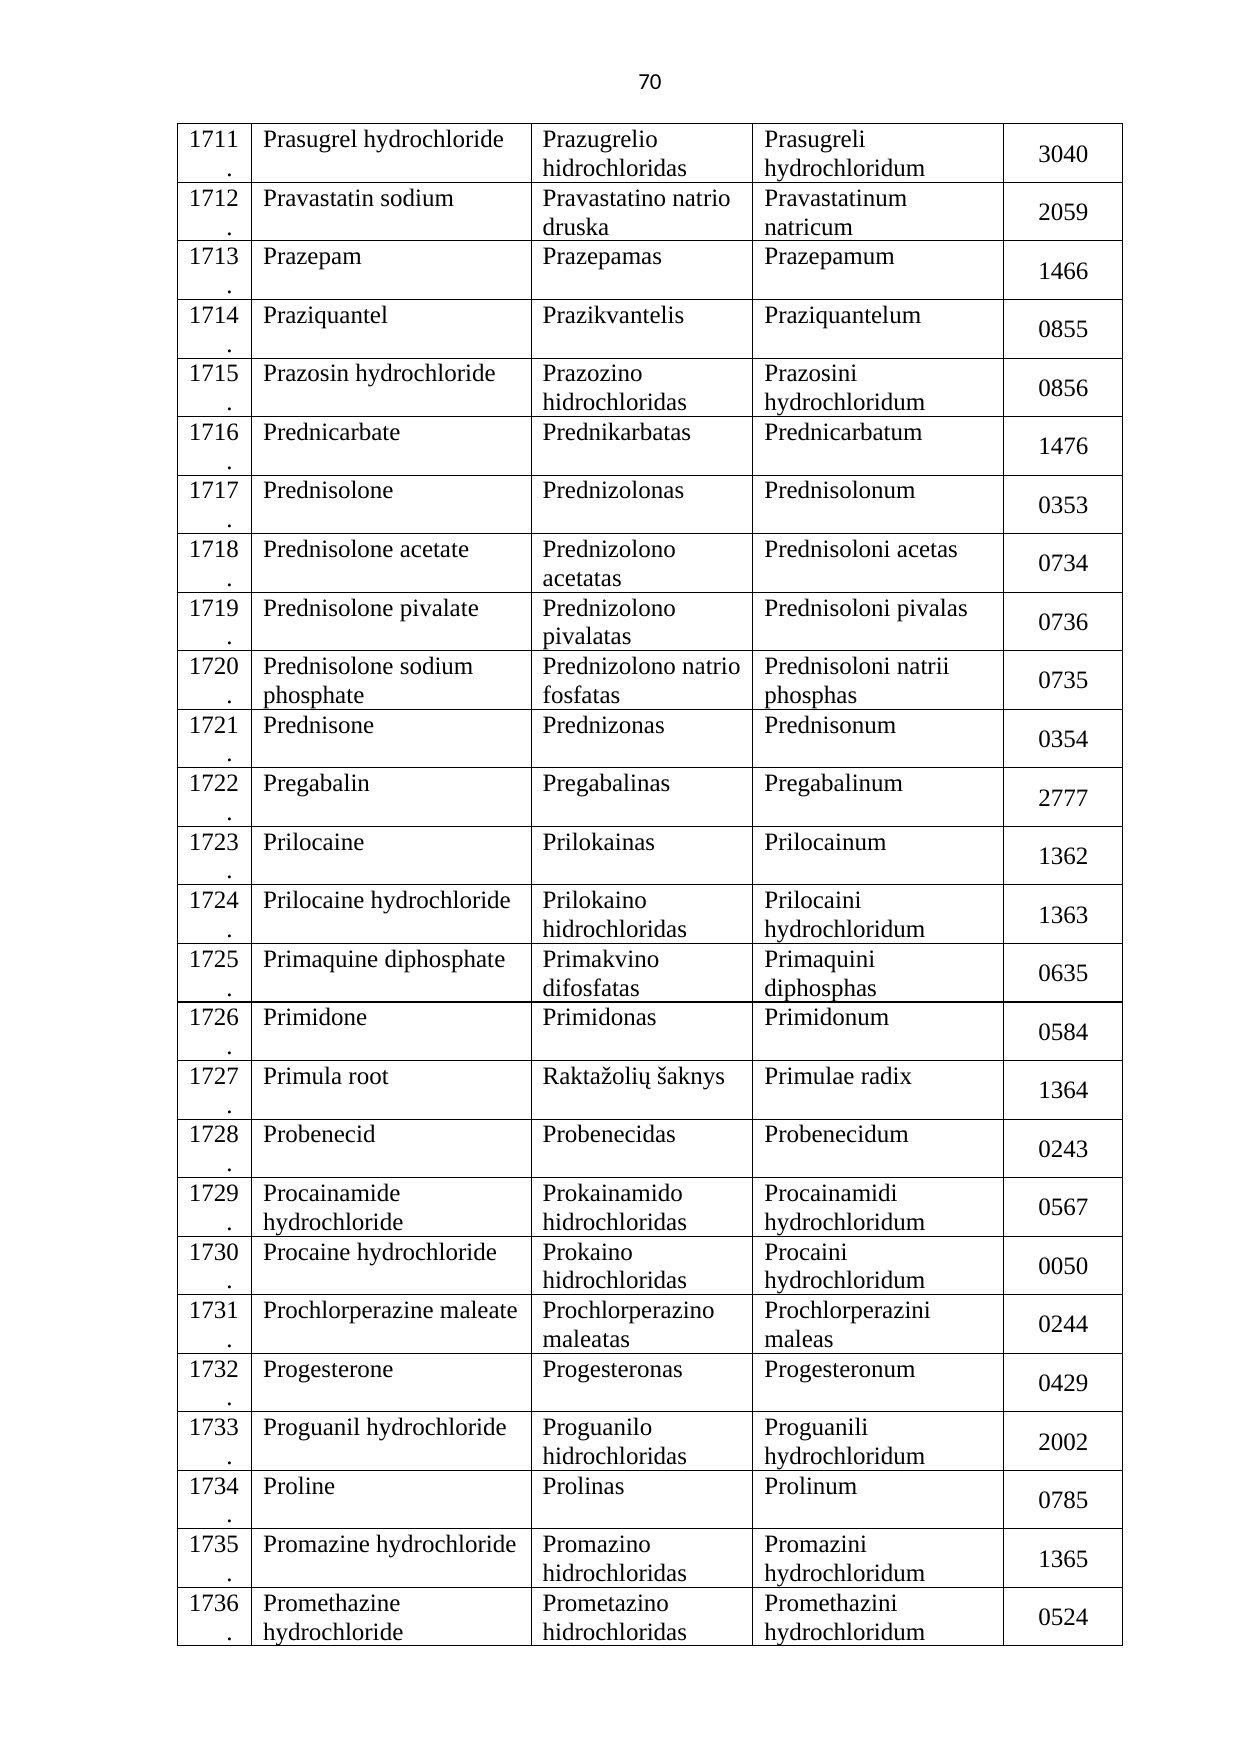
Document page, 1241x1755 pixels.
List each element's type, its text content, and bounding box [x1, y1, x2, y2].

table_cell Prednizonas [532, 710, 752, 767]
table_cell 0524 [1004, 1588, 1122, 1645]
table_cell 0856 [1004, 359, 1122, 416]
table_cell Prazepam [252, 241, 531, 299]
table_cell Primulae radix [753, 1061, 1003, 1118]
table_cell Prometazino hidrochloridas [532, 1588, 752, 1645]
table_cell Prasugreli hydrochloridum [753, 124, 1003, 182]
table_cell 1724. [178, 885, 251, 943]
table_cell Prednisoloni natrii phosphas [753, 651, 1003, 709]
table_cell Praziquantelum [753, 300, 1003, 357]
table_cell Prilocainum [753, 827, 1003, 884]
table_cell Prazepamum [753, 241, 1003, 299]
table_cell Pregabalinum [753, 768, 1003, 826]
table_cell 0635 [1004, 944, 1122, 1001]
table_cell Primidone [252, 1003, 531, 1060]
table_cell 1362 [1004, 827, 1122, 884]
table_cell 1736. [178, 1588, 251, 1645]
table_cell 0785 [1004, 1471, 1122, 1528]
table_cell Prednisolone pivalate [252, 593, 531, 650]
table_cell Probenecid [252, 1120, 531, 1177]
table_cell Prednisolone sodium phosphate [252, 651, 531, 709]
table_cell Promethazini hydrochloridum [753, 1588, 1003, 1645]
table_cell 1364 [1004, 1061, 1122, 1118]
table_cell Procaini hydrochloridum [753, 1237, 1003, 1294]
table_cell Probenecidas [532, 1120, 752, 1177]
table_cell Prolinas [532, 1471, 752, 1528]
table_cell Primakvino difosfatas [532, 944, 752, 1001]
table_cell Prednisolone [252, 476, 531, 533]
table_cell 0855 [1004, 300, 1122, 357]
table_cell Prednizolono acetatas [532, 534, 752, 592]
table_cell Prednisolonum [753, 476, 1003, 533]
table_cell Proguanilo hidrochloridas [532, 1412, 752, 1470]
table_cell 1732. [178, 1354, 251, 1411]
table_cell Prokainamido hidrochloridas [532, 1178, 752, 1236]
table_cell 1727. [178, 1061, 251, 1118]
table_cell Progesteronum [753, 1354, 1003, 1411]
table_cell Pravastatinum natricum [753, 183, 1003, 240]
table_cell Prilokaino hidrochloridas [532, 885, 752, 943]
table_cell 2777 [1004, 768, 1122, 826]
table_cell 0244 [1004, 1295, 1122, 1353]
table_cell Primaquini diphosphas [753, 944, 1003, 1001]
table_cell Prochlorperazine maleate [252, 1295, 531, 1353]
table_cell Prochlorperazino maleatas [532, 1295, 752, 1353]
table_cell Progesteronas [532, 1354, 752, 1411]
table_cell 1723. [178, 827, 251, 884]
table_cell Prazosini hydrochloridum [753, 359, 1003, 416]
table_cell Prazepamas [532, 241, 752, 299]
table_cell 0354 [1004, 710, 1122, 767]
table_cell Pregabalinas [532, 768, 752, 826]
table_cell 0734 [1004, 534, 1122, 592]
table_cell Prednicarbatum [753, 417, 1003, 474]
table_cell Prilocaini hydrochloridum [753, 885, 1003, 943]
table_cell 1719. [178, 593, 251, 650]
table_cell Prednicarbate [252, 417, 531, 474]
table_cell Proguanil hydrochloride [252, 1412, 531, 1470]
table_cell 1713. [178, 241, 251, 299]
table_cell 0567 [1004, 1178, 1122, 1236]
table_cell Prochlorperazini maleas [753, 1295, 1003, 1353]
table_cell Promethazine hydrochloride [252, 1588, 531, 1645]
table_cell Prolinum [753, 1471, 1003, 1528]
table_cell Probenecidum [753, 1120, 1003, 1177]
table_cell Pregabalin [252, 768, 531, 826]
table_cell Prasugrel hydrochloride [252, 124, 531, 182]
table_cell Procainamide hydrochloride [252, 1178, 531, 1236]
table_cell Prednisoloni pivalas [753, 593, 1003, 650]
table_cell Prednisone [252, 710, 531, 767]
table_cell Procaine hydrochloride [252, 1237, 531, 1294]
table_cell 0243 [1004, 1120, 1122, 1177]
table_cell Proline [252, 1471, 531, 1528]
table_cell 1725. [178, 944, 251, 1001]
table_cell 0736 [1004, 593, 1122, 650]
table_cell Prilokainas [532, 827, 752, 884]
table_cell 1722. [178, 768, 251, 826]
table_cell 1735. [178, 1529, 251, 1587]
table_cell 1466 [1004, 241, 1122, 299]
table_cell Proguanili hydrochloridum [753, 1412, 1003, 1470]
table_cell Promazini hydrochloridum [753, 1529, 1003, 1587]
table_cell 1714. [178, 300, 251, 357]
table_cell 1715. [178, 359, 251, 416]
table_cell 1721. [178, 710, 251, 767]
table_cell 1729. [178, 1178, 251, 1236]
table_cell 1712. [178, 183, 251, 240]
table_cell Pravastatino natrio druska [532, 183, 752, 240]
table_cell Promazine hydrochloride [252, 1529, 531, 1587]
table_cell Prednizolono pivalatas [532, 593, 752, 650]
table_cell Primidonum [753, 1003, 1003, 1060]
table_cell Primula root [252, 1061, 531, 1118]
table_cell Prazosin hydrochloride [252, 359, 531, 416]
table_cell 1730. [178, 1237, 251, 1294]
table_cell Progesterone [252, 1354, 531, 1411]
table_cell 1363 [1004, 885, 1122, 943]
table_cell Prazikvantelis [532, 300, 752, 357]
table_cell 1726. [178, 1003, 251, 1060]
table_cell 0584 [1004, 1003, 1122, 1060]
table_cell 1720. [178, 651, 251, 709]
table_cell Prednizolono natrio fosfatas [532, 651, 752, 709]
table_cell 1476 [1004, 417, 1122, 474]
table_cell 1733. [178, 1412, 251, 1470]
table_cell 3040 [1004, 124, 1122, 182]
table_cell 1734. [178, 1471, 251, 1528]
table_cell 1717. [178, 476, 251, 533]
table_cell 2002 [1004, 1412, 1122, 1470]
table_cell Promazino hidrochloridas [532, 1529, 752, 1587]
table_cell Prokaino hidrochloridas [532, 1237, 752, 1294]
table_cell Prednikarbatas [532, 417, 752, 474]
table_cell 0050 [1004, 1237, 1122, 1294]
table_cell Primaquine diphosphate [252, 944, 531, 1001]
table_cell 1718. [178, 534, 251, 592]
table_cell 1728. [178, 1120, 251, 1177]
table_cell Prilocaine [252, 827, 531, 884]
table_cell 1731. [178, 1295, 251, 1353]
table_cell 1365 [1004, 1529, 1122, 1587]
table_cell Prednizolonas [532, 476, 752, 533]
table_cell 1711. [178, 124, 251, 182]
table_cell Praziquantel [252, 300, 531, 357]
table_cell Raktažolių šaknys [532, 1061, 752, 1118]
table_cell Prazugrelio hidrochloridas [532, 124, 752, 182]
table_cell Prednisoloni acetas [753, 534, 1003, 592]
table_cell Pravastatin sodium [252, 183, 531, 240]
table_cell 0429 [1004, 1354, 1122, 1411]
table_cell 2059 [1004, 183, 1122, 240]
table_cell Primidonas [532, 1003, 752, 1060]
table_cell 0353 [1004, 476, 1122, 533]
table_cell Prilocaine hydrochloride [252, 885, 531, 943]
table_cell Prednisonum [753, 710, 1003, 767]
table_cell 0735 [1004, 651, 1122, 709]
table_cell Prednisolone acetate [252, 534, 531, 592]
table_cell 1716. [178, 417, 251, 474]
table_cell Procainamidi hydrochloridum [753, 1178, 1003, 1236]
table_cell Prazozino hidrochloridas [532, 359, 752, 416]
